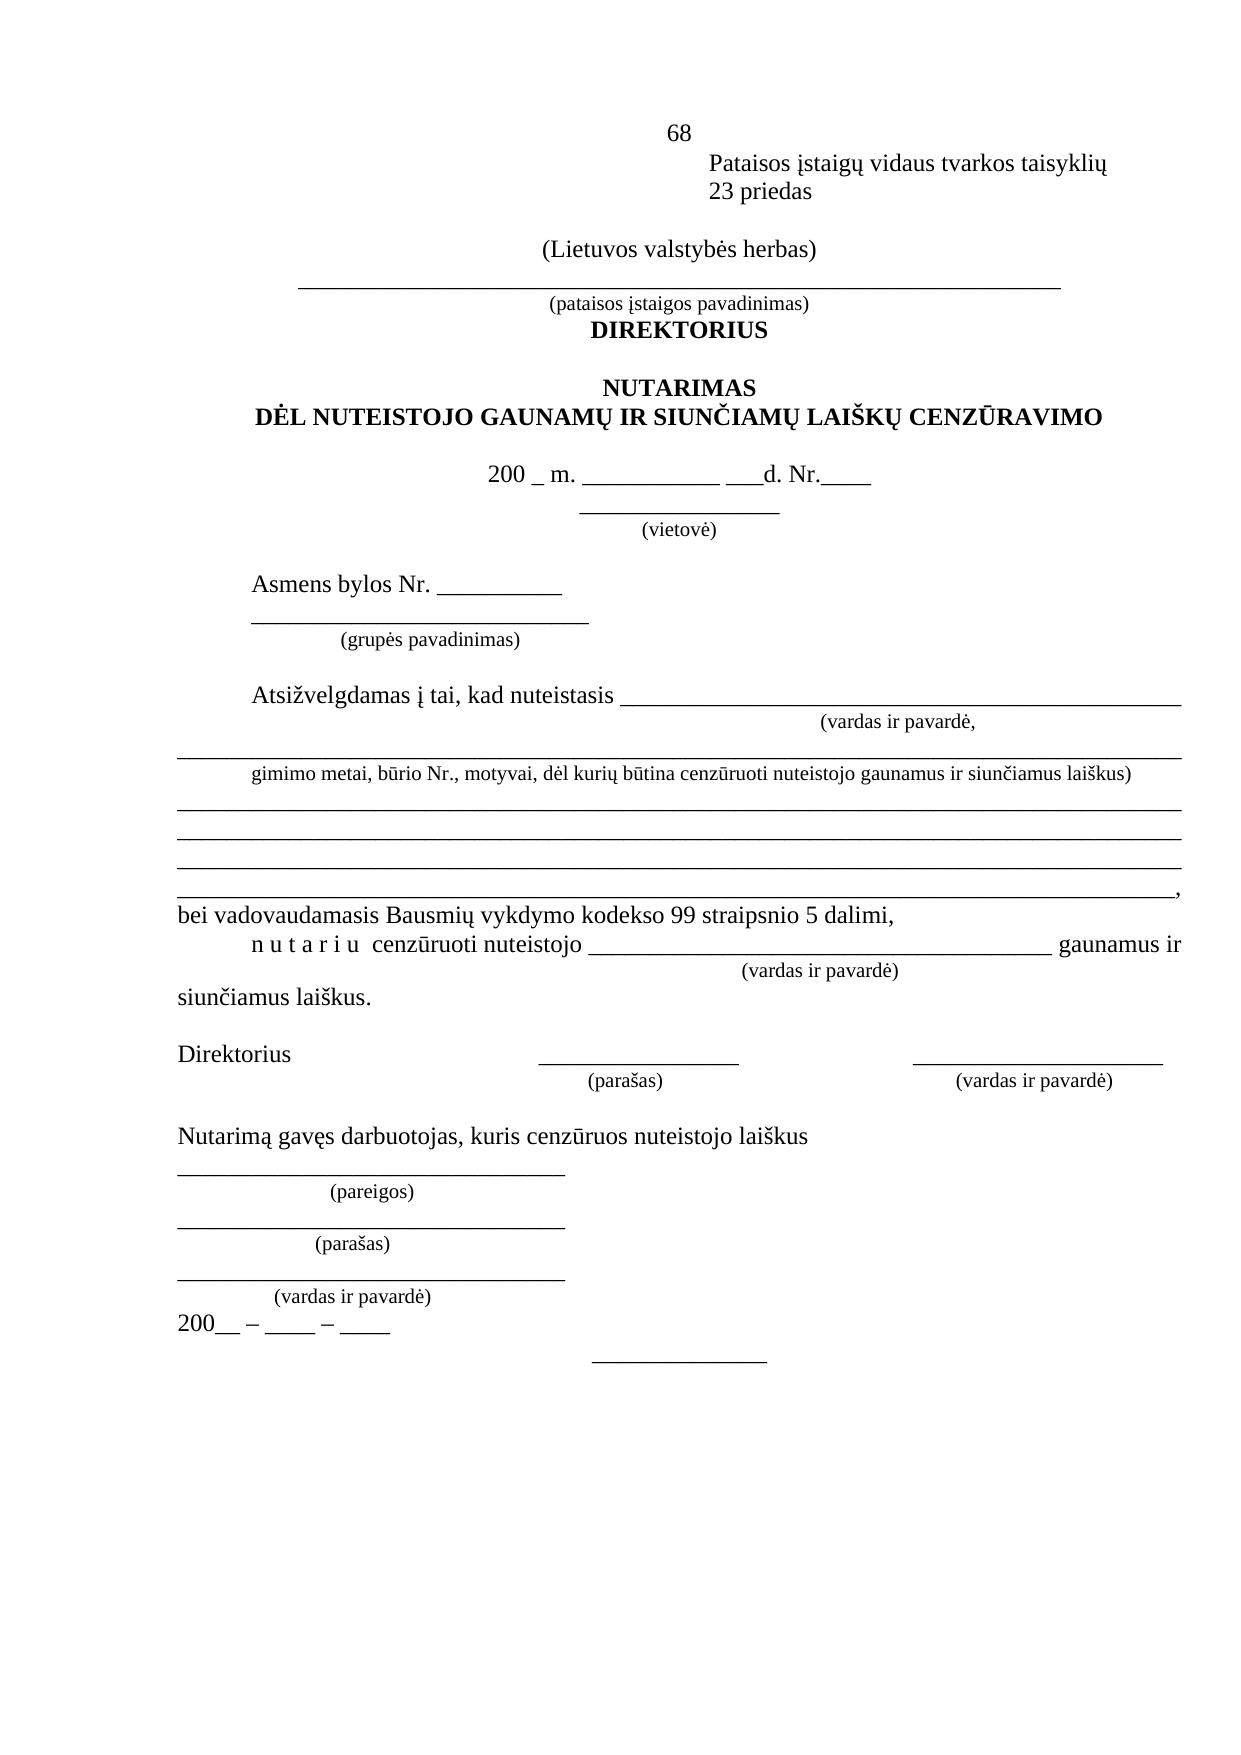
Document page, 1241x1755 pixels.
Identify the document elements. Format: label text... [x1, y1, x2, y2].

text NUTARIMAS [177, 373, 1181, 402]
text siunčiamus laiškus. [177, 982, 1181, 1011]
text (vardas ir pavardė) [177, 1284, 1181, 1308]
text ________________ [177, 488, 1181, 517]
text (pareigos) [177, 1178, 1181, 1203]
text Pataisos įstaigų vidaus tvarkos taisyklių [709, 148, 1181, 176]
text ___________________________ [177, 598, 1181, 627]
text (grupės pavadinimas) [177, 627, 1181, 651]
text (vietovė) [177, 517, 1181, 541]
text , [177, 872, 1181, 900]
text Asmens bylos Nr. __________ [177, 569, 1181, 598]
text Atsižvelgdamas į tai, kad nuteistasis [177, 680, 1181, 708]
text _____________________________________________________________ [177, 263, 1181, 291]
text _______________________________ [177, 1255, 1181, 1284]
text (parašas) (vardas ir pavardė) [177, 1068, 1181, 1092]
text nutariu cenzūruoti nuteistojo gaunamus ir [177, 929, 1181, 958]
text DĖL NUTEISTOJO GAUNAMŲ IR SIUNČIAMŲ LAIŠKŲ CENZŪRAVIMO [177, 402, 1181, 430]
text bei vadovaudamasis Bausmių vykdymo kodekso 99 straipsnio 5 dalimi, [177, 900, 1181, 929]
text Nutarimą gavęs darbuotojas, kuris cenzūruos nuteistojo laiškus [177, 1121, 1181, 1150]
text 23 priedas [177, 176, 1181, 205]
text ______________ [177, 1337, 1181, 1366]
text Direktorius ________________ ____________________ [177, 1039, 1181, 1068]
text 200 _ m. ___________ ___d. Nr.____ [177, 459, 1181, 488]
text (Lietuvos valstybės herbas) [177, 234, 1181, 263]
text gimimo metai, būrio Nr., motyvai, dėl kurių būtina cenzūruoti nuteistojo gaunamus ir siunčiamus laiškus) [177, 761, 1181, 785]
text _______________________________ [177, 1150, 1181, 1178]
text (vardas ir pavardė, [177, 708, 1181, 733]
text (parašas) [177, 1231, 1181, 1255]
text (vardas ir pavardė) [177, 958, 1181, 982]
text 200__ – ____ – ____ [177, 1308, 1181, 1337]
text DIREKTORIUS [177, 315, 1181, 344]
text _______________________________ [177, 1203, 1181, 1231]
text (pataisos įstaigos pavadinimas) [177, 291, 1181, 315]
